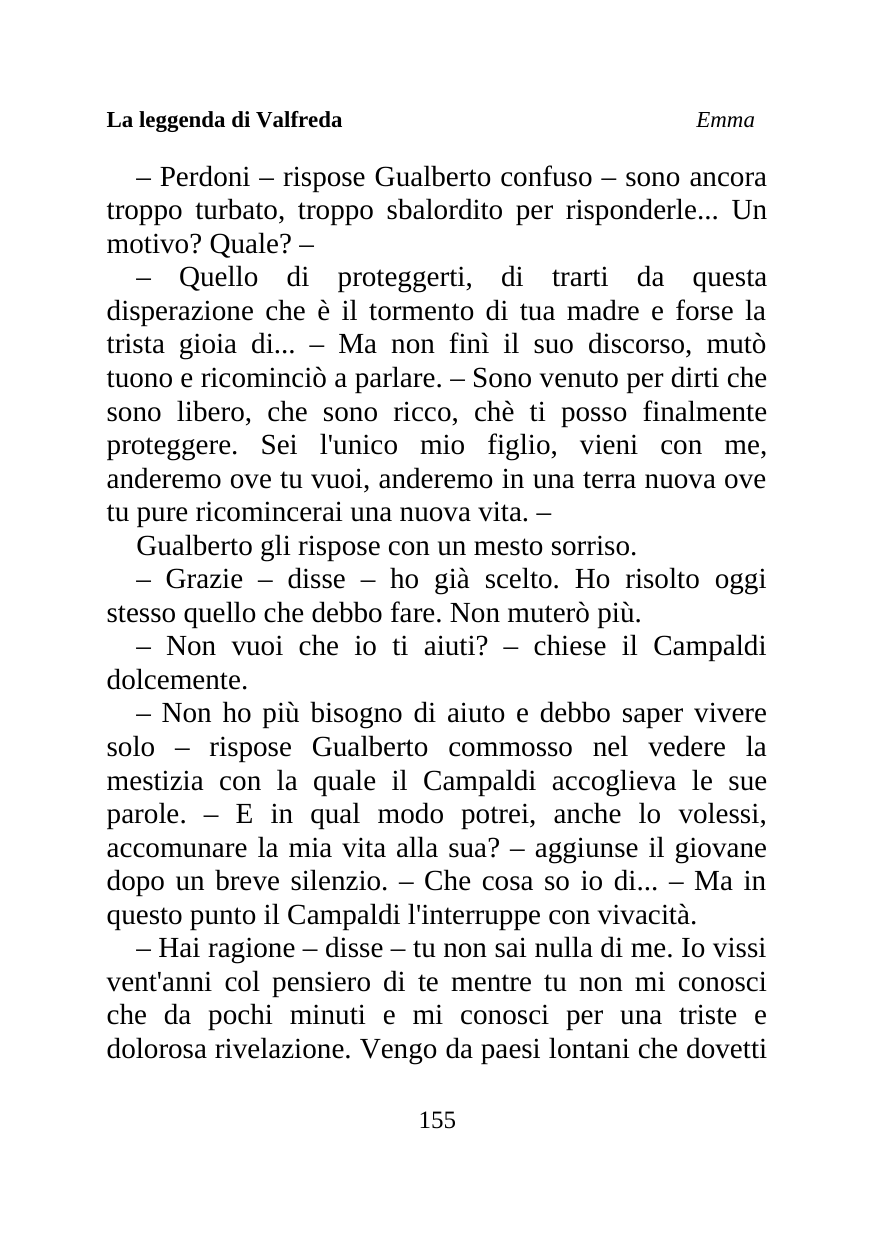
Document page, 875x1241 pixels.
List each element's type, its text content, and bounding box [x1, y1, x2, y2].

text – Hai ragione – disse – tu non sai nulla di me. Io vissi vent'anni col pensiero di te mentre tu non mi conosci che da pochi minuti e mi conosci per una triste e dolorosa rivelazione. Vengo da paesi lontani che dovetti [106, 930, 768, 1064]
text – Quello di proteggerti, di trarti da questa disperazione che è il tormento di tua madre e forse la trista gioia di... – Ma non finì il suo discorso, mutò tuono e ricominciò a parlare. – Sono venuto per dirti che sono libero, che sono ricco, chè ti posso finalmente proteggere. Sei l'unico mio figlio, vieni con me, anderemo ove tu vuoi, anderemo in una terra nuova ove tu pure ricomincerai una nuova vita. – [106, 259, 768, 528]
text – Non vuoi che io ti aiuti? – chiese il Campaldi dolcemente. [106, 628, 768, 696]
text Gualberto gli rispose con un mesto sorriso. [106, 528, 768, 561]
text – Grazie – disse – ho già scelto. Ho risolto oggi stesso quello che debbo fare. Non muterò più. [106, 561, 768, 628]
text – Perdoni – rispose Gualberto confuso – sono ancora troppo turbato, troppo sbalordito per risponderle... Un motivo? Quale? – [106, 159, 768, 259]
text – Non ho più bisogno di aiuto e debbo saper vivere solo – rispose Gualberto commosso nel vedere la mestizia con la quale il Campaldi accoglieva le sue parole. – E in qual modo potrei, anche lo volessi, accomunare la mia vita alla sua? – aggiunse il giovane dopo un breve silenzio. – Che cosa so io di... – Ma in questo punto il Campaldi l'interruppe con vivacità. [106, 696, 768, 930]
